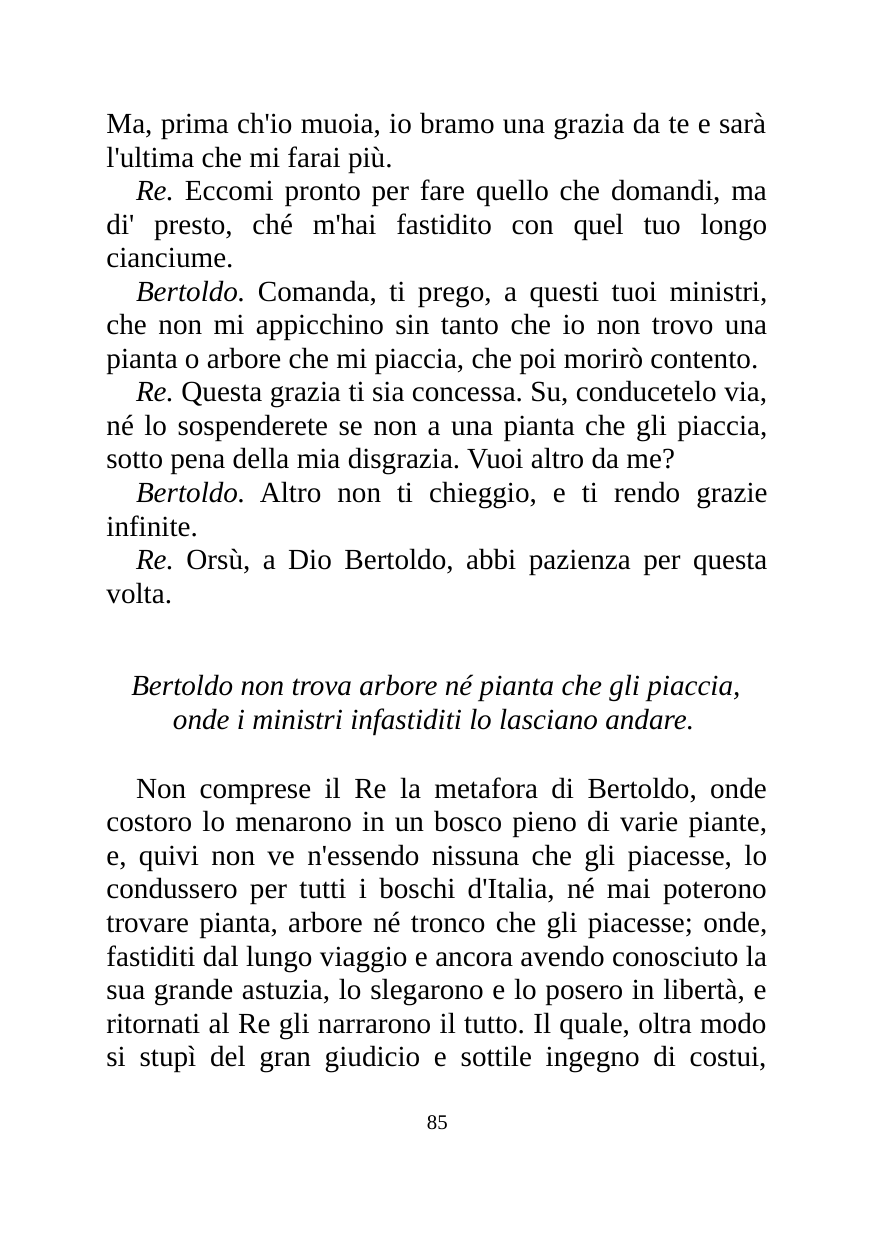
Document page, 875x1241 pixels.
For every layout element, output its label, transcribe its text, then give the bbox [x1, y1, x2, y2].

text Re. Questa grazia ti sia concessa. Su, conducetelo via, né lo sospenderete se non a una pianta che gli piaccia, sotto pena della mia disgrazia. Vuoi altro da me? [106, 374, 768, 475]
subtitle Bertoldo non trova arbore né pianta che gli piaccia, onde i ministri infastiditi lo lasciano andare. [106, 668, 768, 736]
text Re. Eccomi pronto per fare quello che domandi, ma di' presto, ché m'hai fastidito con quel tuo longo cianciume. [106, 173, 768, 274]
text Non comprese il Re la metafora di Bertoldo, onde costoro lo menarono in un bosco pieno di varie piante, e, quivi non ve n'essendo nissuna che gli piacesse, lo condussero per tutti i boschi d'Italia, né mai poterono trovare pianta, arbore né tronco che gli piacesse; onde, fastiditi dal lungo viaggio e ancora avendo conosciuto la sua grande astuzia, lo slegarono e lo posero in libertà, e ritornati al Re gli narrarono il tutto. Il quale, oltra modo si stupì del gran giudicio e sottile ingegno di costui, [106, 771, 768, 1073]
text Bertoldo. Comanda, ti prego, a questi tuoi ministri, che non mi appicchino sin tanto che io non trovo una pianta o arbore che mi piaccia, che poi morirò contento. [106, 274, 768, 374]
text Bertoldo. Altro non ti chieggio, e ti rendo grazie infinite. [106, 475, 768, 542]
text Re. Orsù, a Dio Bertoldo, abbi pazienza per questa volta. [106, 542, 768, 609]
text Ma, prima ch'io muoia, io bramo una grazia da te e sarà l'ultima che mi farai più. [106, 106, 768, 173]
